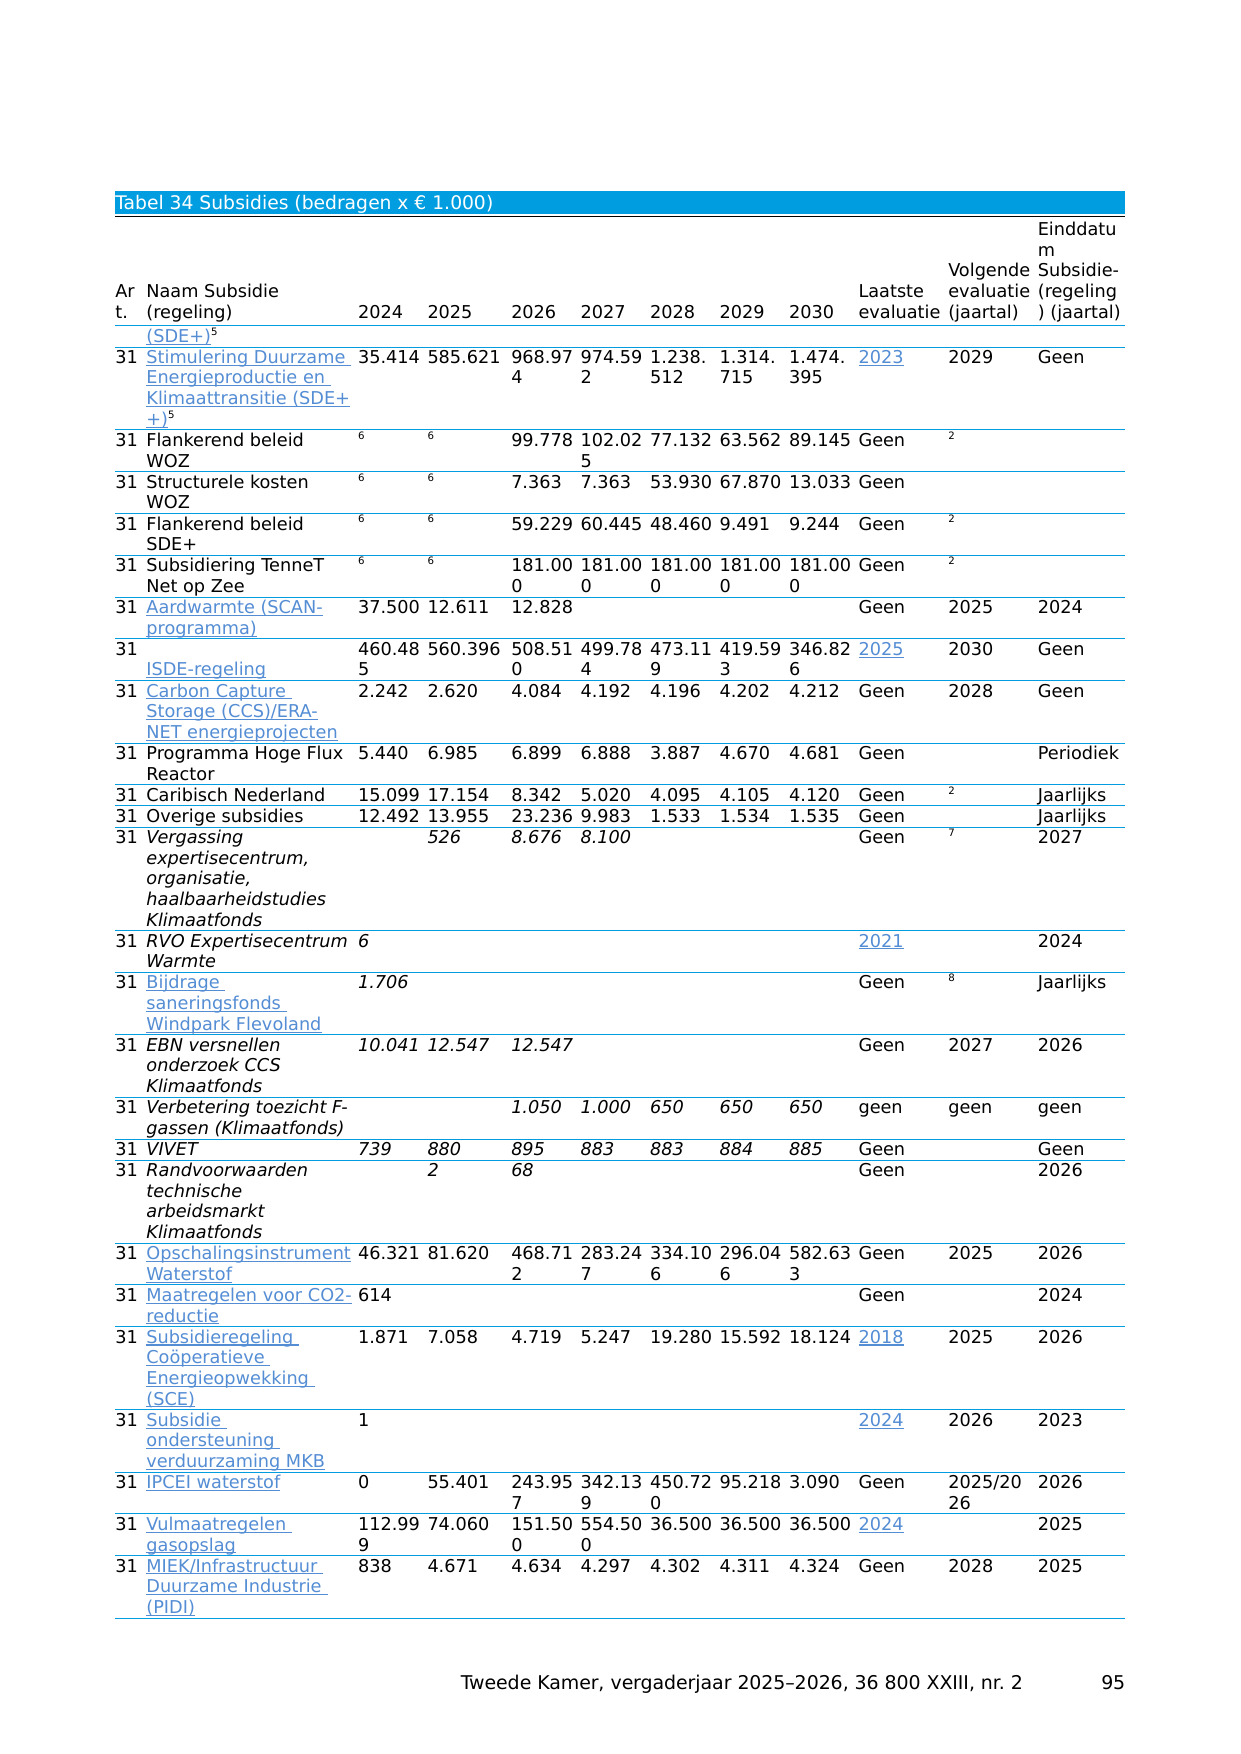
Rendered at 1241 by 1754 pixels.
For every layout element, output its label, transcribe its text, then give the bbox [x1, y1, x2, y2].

table_cell Subsidieregeling Coöperatieve Energieopwekking (SCE) [143, 1327, 355, 1409]
table_cell 31 [115, 348, 143, 429]
table_cell 7.363 [508, 472, 577, 513]
table_cell 7 [945, 828, 1035, 930]
table_cell 2.242 [355, 681, 424, 742]
table_cell 12.611 [424, 598, 508, 638]
table_cell 2024 [1035, 1285, 1125, 1326]
table_cell 36.500 [647, 1514, 716, 1555]
table_cell 13.955 [424, 806, 508, 826]
table_cell [1035, 514, 1125, 555]
table_cell 2024 [855, 1410, 945, 1472]
table_cell 15.592 [716, 1327, 786, 1409]
table_cell 5.440 [355, 744, 424, 784]
table_cell 31 [115, 1244, 143, 1284]
table_cell [424, 931, 508, 972]
table_cell 31 [115, 681, 143, 742]
table_cell [786, 326, 855, 346]
table_cell 3.090 [786, 1473, 855, 1513]
table_cell 2026 [1035, 1161, 1125, 1243]
table_cell 31 [115, 1514, 143, 1555]
table_cell [355, 326, 424, 346]
table_cell Geen [1035, 681, 1125, 742]
table_cell 6 [424, 556, 508, 596]
table_cell [508, 973, 577, 1034]
table_cell [578, 1035, 647, 1097]
table_cell 5.020 [578, 785, 647, 805]
table_cell 4.120 [786, 785, 855, 805]
table_cell Geen [855, 973, 945, 1034]
table_cell 19.280 [647, 1327, 716, 1409]
table_cell 895 [508, 1140, 577, 1159]
table_cell Volgende evaluatie (jaartal) [945, 217, 1035, 325]
table_cell 2026 [1035, 1244, 1125, 1284]
table_cell [578, 1285, 647, 1326]
table_cell 4.634 [508, 1556, 577, 1617]
table_cell 974.592 [578, 348, 647, 429]
table_cell 15.099 [355, 785, 424, 805]
table_cell Aardwarmte (SCAN-programma) [143, 598, 355, 638]
table_cell 2026 [508, 217, 577, 325]
table_cell 5.247 [578, 1327, 647, 1409]
table_cell [945, 1161, 1035, 1243]
table_cell 2028 [945, 1556, 1035, 1617]
table_cell [115, 326, 143, 346]
table_cell [945, 806, 1035, 826]
table_cell [716, 828, 786, 930]
table_cell 2025 [855, 639, 945, 680]
table_cell [424, 1410, 508, 1472]
table_cell 2026 [1035, 1035, 1125, 1097]
table_cell Geen [855, 1140, 945, 1159]
table_cell 60.445 [578, 514, 647, 555]
table_cell 2026 [945, 1410, 1035, 1472]
table_cell 6 [424, 472, 508, 513]
table_cell 243.957 [508, 1473, 577, 1513]
table_cell 31 [115, 1140, 143, 1159]
table_cell 17.154 [424, 785, 508, 805]
table_cell Geen [1035, 348, 1125, 429]
table_cell 31 [115, 1161, 143, 1243]
table_cell 181.000 [716, 556, 786, 596]
table_cell 12.547 [424, 1035, 508, 1097]
table_cell 77.132 [647, 430, 716, 471]
table_cell [647, 973, 716, 1034]
table_cell 2.620 [424, 681, 508, 742]
table_cell 2026 [1035, 1327, 1125, 1409]
table_cell Flankerend beleid WOZ [143, 430, 355, 471]
table_cell 2018 [855, 1327, 945, 1409]
table_cell 499.784 [578, 639, 647, 680]
table_cell 6 [355, 472, 424, 513]
table_cell 508.510 [508, 639, 577, 680]
table_cell [424, 1098, 508, 1138]
table_cell 526 [424, 828, 508, 930]
table_cell 35.414 [355, 348, 424, 429]
table_cell geen [945, 1098, 1035, 1138]
table_cell 89.145 [786, 430, 855, 471]
table_cell IPCEI waterstof [143, 1473, 355, 1513]
table_cell 102.025 [578, 430, 647, 471]
table_cell [855, 326, 945, 346]
table_cell 2 [424, 1161, 508, 1243]
table_cell 582.633 [786, 1244, 855, 1284]
table_cell 968.974 [508, 348, 577, 429]
table_cell 181.000 [786, 556, 855, 596]
table_cell 6.888 [578, 744, 647, 784]
table_cell 36.500 [786, 1514, 855, 1555]
table_cell [578, 326, 647, 346]
table_cell [716, 1161, 786, 1243]
table_cell [1035, 472, 1125, 513]
table_cell 334.106 [647, 1244, 716, 1284]
table_cell [647, 326, 716, 346]
table_cell Geen [855, 806, 945, 826]
table_cell [786, 1410, 855, 1472]
table_cell 31 [115, 1556, 143, 1617]
table_cell [424, 326, 508, 346]
table_cell [716, 973, 786, 1034]
table_cell 31 [115, 556, 143, 596]
table_cell [716, 326, 786, 346]
table_cell [786, 931, 855, 972]
table_cell Opschalingsinstrument Waterstof [143, 1244, 355, 1284]
table_cell 4.196 [647, 681, 716, 742]
table_cell 8.100 [578, 828, 647, 930]
table_cell 419.593 [716, 639, 786, 680]
table_cell 2028 [945, 681, 1035, 742]
table_cell [786, 1285, 855, 1326]
table_cell 885 [786, 1140, 855, 1159]
table_cell 6 [355, 514, 424, 555]
table_cell 31 [115, 1410, 143, 1472]
table_cell Verbetering toezicht F-gassen (Klimaatfonds) [143, 1098, 355, 1138]
table_cell 4.670 [716, 744, 786, 784]
table_cell 1.706 [355, 973, 424, 1034]
table_cell 95.218 [716, 1473, 786, 1513]
table_cell [945, 744, 1035, 784]
table_cell 2026 [1035, 1473, 1125, 1513]
table_cell 46.321 [355, 1244, 424, 1284]
table_cell 2030 [945, 639, 1035, 680]
table_cell [1035, 326, 1125, 346]
table_cell Geen [855, 1473, 945, 1513]
table_cell 6 [355, 430, 424, 471]
table_cell 12.492 [355, 806, 424, 826]
table_cell 346.826 [786, 639, 855, 680]
table_cell 450.720 [647, 1473, 716, 1513]
table_cell [716, 1285, 786, 1326]
table_cell geen [1035, 1098, 1125, 1138]
table_cell Geen [855, 1161, 945, 1243]
table_cell 4.105 [716, 785, 786, 805]
table_cell 1.000 [578, 1098, 647, 1138]
table_cell 468.712 [508, 1244, 577, 1284]
table_cell 4.302 [647, 1556, 716, 1617]
table_cell 9.983 [578, 806, 647, 826]
table_cell 2 [945, 556, 1035, 596]
table_cell [786, 1161, 855, 1243]
table_cell [508, 326, 577, 346]
table_cell 37.500 [355, 598, 424, 638]
table_cell 4.681 [786, 744, 855, 784]
table_cell [578, 973, 647, 1034]
table_cell Geen [855, 514, 945, 555]
table_cell 4.671 [424, 1556, 508, 1617]
table_cell RVO Expertisecentrum Warmte [143, 931, 355, 972]
table_cell 9.491 [716, 514, 786, 555]
table_cell 36.500 [716, 1514, 786, 1555]
table_cell 2027 [1035, 828, 1125, 930]
table_cell 4.297 [578, 1556, 647, 1617]
table_cell 12.547 [508, 1035, 577, 1097]
table_cell 1.050 [508, 1098, 577, 1138]
table_cell [945, 1140, 1035, 1159]
table_cell 2024 [355, 217, 424, 325]
table_cell Geen [855, 598, 945, 638]
table_cell 4.084 [508, 681, 577, 742]
table_cell 2023 [1035, 1410, 1125, 1472]
table_cell 650 [716, 1098, 786, 1138]
table_cell [355, 1161, 424, 1243]
table_cell 838 [355, 1556, 424, 1617]
table_cell 48.460 [647, 514, 716, 555]
table_cell [424, 1285, 508, 1326]
table_cell [786, 973, 855, 1034]
table_cell 4.095 [647, 785, 716, 805]
table_cell 2027 [945, 1035, 1035, 1097]
table_cell Geen [1035, 1140, 1125, 1159]
table_cell 99.778 [508, 430, 577, 471]
table_cell 2030 [786, 217, 855, 325]
table_cell 31 [115, 806, 143, 826]
table_cell 2029 [716, 217, 786, 325]
table_cell 12.828 [508, 598, 577, 638]
table_cell 59.229 [508, 514, 577, 555]
table_cell 2025 [424, 217, 508, 325]
table_cell 2024 [855, 1514, 945, 1555]
table_cell 18.124 [786, 1327, 855, 1409]
table_cell 2025 [945, 1244, 1035, 1284]
table_cell 2027 [578, 217, 647, 325]
table_cell Overige subsidies [143, 806, 355, 826]
table_cell Jaarlijks [1035, 785, 1125, 805]
table_cell 8.342 [508, 785, 577, 805]
table_cell 31 [115, 1285, 143, 1326]
table_cell 1.238.512 [647, 348, 716, 429]
table_cell 31 [115, 639, 143, 680]
table_cell Bijdrage saneringsfonds Windpark Flevoland [143, 973, 355, 1034]
table_cell 151.500 [508, 1514, 577, 1555]
table_cell 31 [115, 828, 143, 930]
table_cell 112.999 [355, 1514, 424, 1555]
table_cell 81.620 [424, 1244, 508, 1284]
table_cell Geen [855, 785, 945, 805]
table_cell EBN versnellen onderzoek CCS Klimaatfonds [143, 1035, 355, 1097]
table_cell [647, 1285, 716, 1326]
table_cell 10.041 [355, 1035, 424, 1097]
table_cell 4.202 [716, 681, 786, 742]
table_cell 23.236 [508, 806, 577, 826]
table_cell Geen [855, 556, 945, 596]
table_cell [945, 931, 1035, 972]
table_cell 1.535 [786, 806, 855, 826]
table_cell [647, 1410, 716, 1472]
table_cell Geen [855, 681, 945, 742]
table_cell 883 [578, 1140, 647, 1159]
table_cell Maatregelen voor CO2-reductie [143, 1285, 355, 1326]
table_cell 31 [115, 1327, 143, 1409]
table_cell 4.192 [578, 681, 647, 742]
table_cell Geen [855, 1035, 945, 1097]
table_cell 283.247 [578, 1244, 647, 1284]
table_cell [647, 828, 716, 930]
table_cell 2025 [945, 1327, 1035, 1409]
table_cell 1.533 [647, 806, 716, 826]
table_cell 31 [115, 472, 143, 513]
table_cell 68 [508, 1161, 577, 1243]
table_cell 0 [355, 1473, 424, 1513]
table_cell [716, 1035, 786, 1097]
table_cell [786, 598, 855, 638]
table_cell [716, 931, 786, 972]
table_cell Structurele kosten WOZ [143, 472, 355, 513]
table_cell [647, 1161, 716, 1243]
table_cell 884 [716, 1140, 786, 1159]
table_cell 13.033 [786, 472, 855, 513]
table_cell 1 [355, 1410, 424, 1472]
table_cell 53.930 [647, 472, 716, 513]
table_cell 181.000 [578, 556, 647, 596]
table_cell [1035, 430, 1125, 471]
table_cell 2029 [945, 348, 1035, 429]
table_cell Geen [855, 1285, 945, 1326]
table_cell 4.311 [716, 1556, 786, 1617]
table_cell [786, 1035, 855, 1097]
table_cell 8 [945, 973, 1035, 1034]
table_cell 9.244 [786, 514, 855, 555]
table_cell 2024 [1035, 931, 1125, 972]
table_cell [578, 1410, 647, 1472]
table_cell 31 [115, 931, 143, 972]
table_cell 31 [115, 973, 143, 1034]
table_cell 31 [115, 598, 143, 638]
table_cell 31 [115, 744, 143, 784]
table_cell 4.324 [786, 1556, 855, 1617]
table_cell 560.396 [424, 639, 508, 680]
table_cell 6 [424, 430, 508, 471]
table_cell [945, 472, 1035, 513]
table_cell 3.887 [647, 744, 716, 784]
table_cell 883 [647, 1140, 716, 1159]
table_cell 31 [115, 1098, 143, 1138]
table_cell [786, 828, 855, 930]
table_cell 6 [355, 931, 424, 972]
table_cell 181.000 [647, 556, 716, 596]
table_cell [578, 598, 647, 638]
table_cell 31 [115, 430, 143, 471]
table_cell 31 [115, 1473, 143, 1513]
table_cell [578, 1161, 647, 1243]
table_cell 4.212 [786, 681, 855, 742]
table_cell 63.562 [716, 430, 786, 471]
table_cell [1035, 556, 1125, 596]
table_cell VIVET [143, 1140, 355, 1159]
table_cell 2 [945, 430, 1035, 471]
table_cell Art. [115, 217, 143, 325]
table_cell Subsidiering TenneT Net op Zee [143, 556, 355, 596]
table_cell 2023 [855, 348, 945, 429]
table_cell (SDE+)5 [143, 326, 355, 346]
table_cell [355, 1098, 424, 1138]
table_cell 880 [424, 1140, 508, 1159]
table_cell Programma Hoge Flux Reactor [143, 744, 355, 784]
table_cell 4.719 [508, 1327, 577, 1409]
table_cell Laatste evaluatie [855, 217, 945, 325]
table_cell 74.060 [424, 1514, 508, 1555]
table_cell Geen [855, 472, 945, 513]
table_cell [578, 931, 647, 972]
table_cell Subsidie ondersteuning verduurzaming MKB [143, 1410, 355, 1472]
table_cell 7.058 [424, 1327, 508, 1409]
table_cell 6 [355, 556, 424, 596]
table_cell 2 [945, 514, 1035, 555]
table_cell 31 [115, 785, 143, 805]
table_cell 650 [647, 1098, 716, 1138]
table_cell Stimulering Duurzame Energieproductie en Klimaattransitie (SDE++)5 [143, 348, 355, 429]
table_cell Geen [855, 1244, 945, 1284]
table_cell MIEK/Infrastructuur Duurzame Industrie (PIDI) [143, 1556, 355, 1617]
table_cell [945, 326, 1035, 346]
table_cell geen [855, 1098, 945, 1138]
table_cell ISDE-regeling [143, 639, 355, 680]
table_cell 181.000 [508, 556, 577, 596]
table_cell 2021 [855, 931, 945, 972]
table_cell [716, 1410, 786, 1472]
table_cell 2025 [1035, 1514, 1125, 1555]
table_cell 585.621 [424, 348, 508, 429]
table_cell Vergassing expertisecentrum, organisatie, haalbaarheidstudies Klimaatfonds [143, 828, 355, 930]
table_cell Randvoorwaarden technische arbeidsmarkt Klimaatfonds [143, 1161, 355, 1243]
table_cell [508, 1285, 577, 1326]
table_cell Einddatum Subsidie- (regeling) (jaartal) [1035, 217, 1125, 325]
table_cell 6 [424, 514, 508, 555]
table_cell Flankerend beleid SDE+ [143, 514, 355, 555]
table_cell [508, 931, 577, 972]
table_cell 6.899 [508, 744, 577, 784]
table_cell [424, 973, 508, 1034]
table_cell 342.139 [578, 1473, 647, 1513]
table_cell 650 [786, 1098, 855, 1138]
table_cell 1.474.395 [786, 348, 855, 429]
table_cell Periodiek [1035, 744, 1125, 784]
table_cell Geen [855, 828, 945, 930]
table_cell 55.401 [424, 1473, 508, 1513]
table_cell 31 [115, 514, 143, 555]
table_cell 614 [355, 1285, 424, 1326]
table_cell Geen [855, 430, 945, 471]
table_cell 1.314.715 [716, 348, 786, 429]
table_cell 2025 [1035, 1556, 1125, 1617]
table_cell 1.871 [355, 1327, 424, 1409]
table_cell Naam Subsidie (regeling) [143, 217, 355, 325]
table_cell Geen [855, 744, 945, 784]
table_cell 296.046 [716, 1244, 786, 1284]
table_cell 2028 [647, 217, 716, 325]
table_cell 2025 [945, 598, 1035, 638]
table_cell Jaarlijks [1035, 973, 1125, 1034]
table_cell 739 [355, 1140, 424, 1159]
table_cell Vulmaatregelen gasopslag [143, 1514, 355, 1555]
table_cell [647, 598, 716, 638]
table_cell [716, 598, 786, 638]
table_cell 31 [115, 1035, 143, 1097]
table_cell [945, 1285, 1035, 1326]
table_cell 7.363 [578, 472, 647, 513]
table_cell 473.119 [647, 639, 716, 680]
table_cell 2 [945, 785, 1035, 805]
table_cell [647, 1035, 716, 1097]
table_cell 1.534 [716, 806, 786, 826]
table_cell Carbon Capture Storage (CCS)/ERA-NET energieprojecten [143, 681, 355, 742]
table_cell Geen [1035, 639, 1125, 680]
table_cell 554.500 [578, 1514, 647, 1555]
table_cell 2025/2026 [945, 1473, 1035, 1513]
table_cell 2024 [1035, 598, 1125, 638]
table_cell [355, 828, 424, 930]
table_cell Geen [855, 1556, 945, 1617]
table_cell [647, 931, 716, 972]
table_cell 8.676 [508, 828, 577, 930]
table_cell 460.485 [355, 639, 424, 680]
table_cell Caribisch Nederland [143, 785, 355, 805]
table_cell 67.870 [716, 472, 786, 513]
table_cell [508, 1410, 577, 1472]
table_cell [945, 1514, 1035, 1555]
table_cell 6.985 [424, 744, 508, 784]
table_cell Jaarlijks [1035, 806, 1125, 826]
